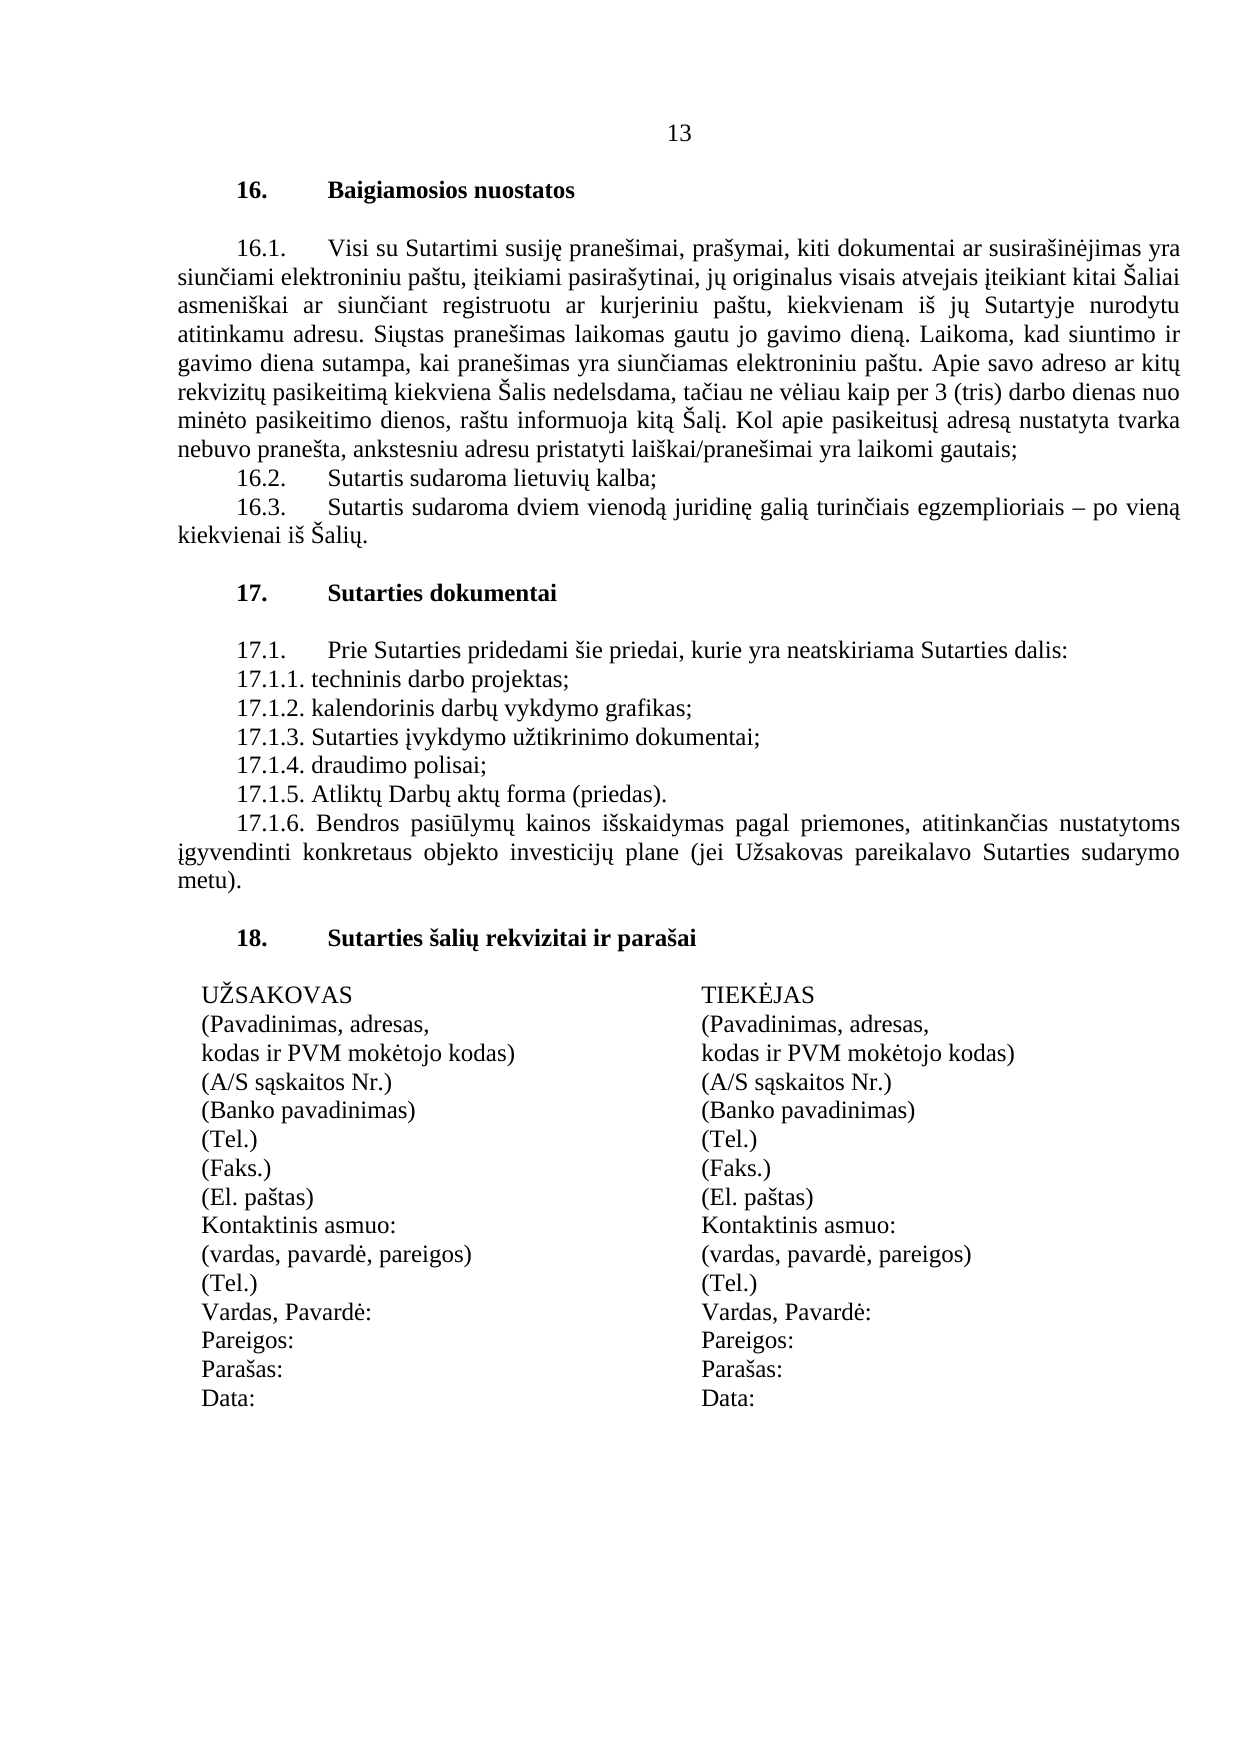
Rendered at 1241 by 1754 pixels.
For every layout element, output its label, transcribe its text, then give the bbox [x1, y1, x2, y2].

text 16.2. Sutartis sudaroma lietuvių kalba; [177, 463, 1181, 492]
table_cell Data: [189, 1383, 665, 1412]
table_header UŽSAKOVAS [189, 981, 665, 1009]
table_header [665, 981, 689, 1009]
text 16.3. Sutartis sudaroma dviem vienodą juridinę galią turinčiais egzemplioriais – po vieną kiekvienai iš Šalių. [177, 492, 1181, 549]
table_cell [665, 1354, 689, 1383]
text 18. Sutarties šalių rekvizitai ir parašai [177, 923, 1181, 952]
table_cell Data: [689, 1383, 1163, 1412]
table_cell [665, 1211, 689, 1297]
text 17.1.5. Atliktų Darbų aktų forma (priedas). [236, 779, 1181, 808]
text 16. Baigiamosios nuostatos [177, 176, 1181, 204]
table_cell Parašas: [689, 1354, 1163, 1383]
table_cell Kontaktinis asmuo: (vardas, pavardė, pareigos) (Tel.) [689, 1211, 1163, 1297]
text 17.1.4. draudimo polisai; [236, 751, 1181, 779]
table_cell (Pavadinimas, adresas, kodas ir PVM mokėtojo kodas) (A/S sąskaitos Nr.) (Banko pavadinimas) (Tel.) (Faks.) (El. paštas) [689, 1009, 1163, 1211]
table_cell Pareigos: [689, 1326, 1163, 1354]
table_cell Kontaktinis asmuo: (vardas, pavardė, pareigos) (Tel.) [189, 1211, 665, 1297]
text 17. Sutarties dokumentai [177, 578, 1181, 607]
text 17.1.6. Bendros pasiūlymų kainos išskaidymas pagal priemones, atitinkančias nustatytoms įgyvendinti konkretaus objekto investicijų plane (jei Užsakovas pareikalavo Sutarties sudarymo metu). [177, 808, 1181, 894]
text 17.1.1. techninis darbo projektas; [236, 664, 1181, 693]
table_cell Parašas: [189, 1354, 665, 1383]
text 17.1.2. kalendorinis darbų vykdymo grafikas; [236, 693, 1181, 722]
table_cell [665, 1297, 689, 1326]
text 17.1. Prie Sutarties pridedami šie priedai, kurie yra neatskiriama Sutarties dalis: [177, 636, 1181, 664]
table_cell Vardas, Pavardė: [689, 1297, 1163, 1326]
table_cell (Pavadinimas, adresas, kodas ir PVM mokėtojo kodas) (A/S sąskaitos Nr.) (Banko pavadinimas) (Tel.) (Faks.) (El. paštas) [189, 1009, 665, 1211]
table_cell Pareigos: [189, 1326, 665, 1354]
table_cell [665, 1009, 689, 1211]
text 17.1.3. Sutarties įvykdymo užtikrinimo dokumentai; [236, 722, 1181, 751]
text 16.1. Visi su Sutartimi susiję pranešimai, prašymai, kiti dokumentai ar susirašinėjimas yra siunčiami elektroniniu paštu, įteikiami pasirašytinai, jų originalus visais atvejais įteikiant kitai Šaliai asmeniškai ar siunčiant registruotu ar kurjeriniu paštu, kiekvienam iš jų Sutartyje nurodytu atitinkamu adresu. Siųstas pranešimas laikomas gautu jo gavimo dieną. Laikoma, kad siuntimo ir gavimo diena sutampa, kai pranešimas yra siunčiamas elektroniniu paštu. Apie savo adreso ar kitų rekvizitų pasikeitimą kiekviena Šalis nedelsdama, tačiau ne vėliau kaip per 3 (tris) darbo dienas nuo minėto pasikeitimo dienos, raštu informuoja kitą Šalį. Kol apie pasikeitusį adresą nustatyta tvarka nebuvo pranešta, ankstesniu adresu pristatyti laiškai/pranešimai yra laikomi gautais; [177, 233, 1181, 463]
table_cell [665, 1383, 689, 1412]
table_header TIEKĖJAS [689, 981, 1163, 1009]
table_cell [665, 1326, 689, 1354]
table_cell Vardas, Pavardė: [189, 1297, 665, 1326]
